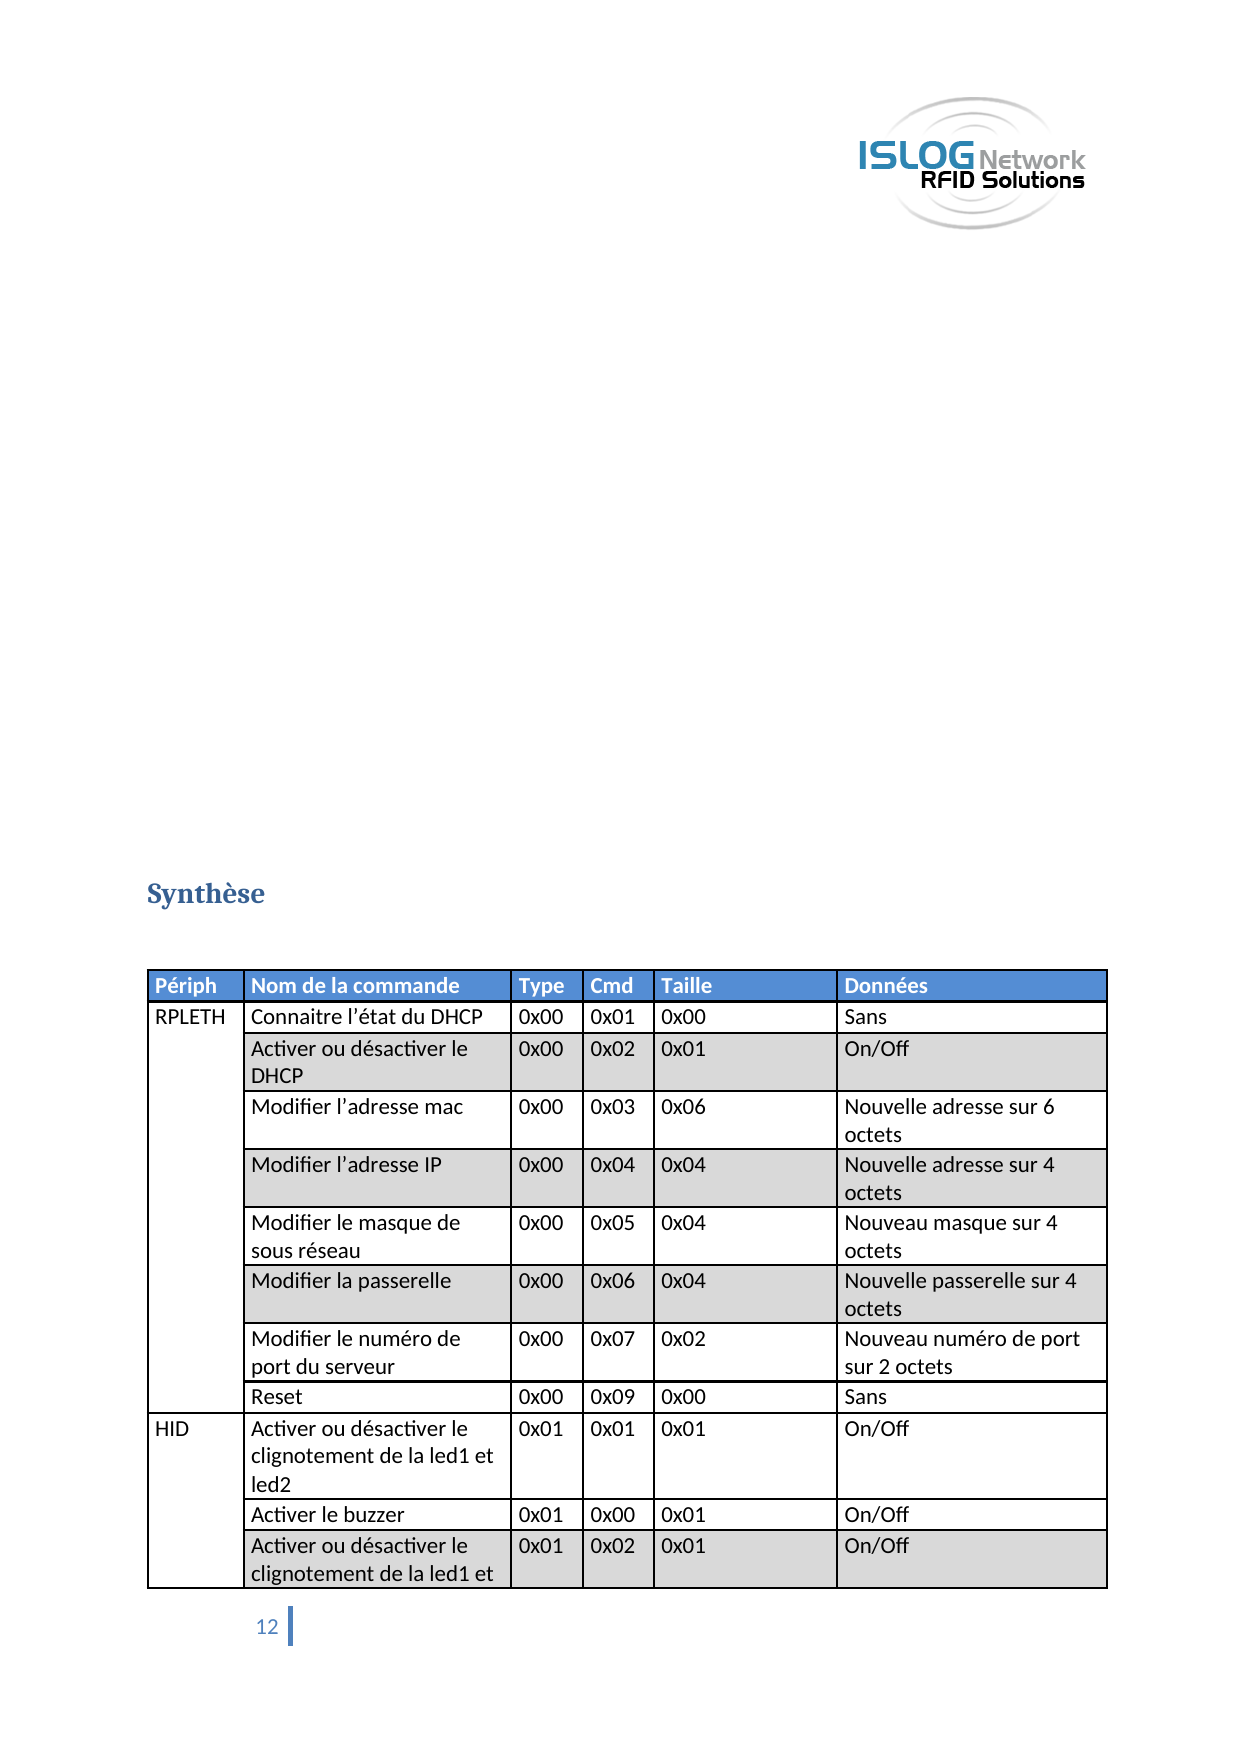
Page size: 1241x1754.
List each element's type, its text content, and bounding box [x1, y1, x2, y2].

table_cell 0x01 [512, 1500, 582, 1529]
table_cell On/Off [838, 1500, 1106, 1529]
table_cell 0x04 [655, 1266, 836, 1322]
table_cell 0x00 [512, 1324, 582, 1380]
table_cell 0x06 [655, 1092, 836, 1148]
table_cell Activer le buzzer [245, 1500, 510, 1529]
table_cell 0x04 [655, 1150, 836, 1206]
table_cell 0x09 [584, 1383, 653, 1412]
table_header Type [512, 971, 582, 1000]
table_cell On/Off [838, 1414, 1106, 1498]
table_cell Modifier le masque de sous réseau [245, 1208, 510, 1264]
table_cell 0x07 [584, 1324, 653, 1380]
table_cell Nouveau numéro de port sur 2 octets [838, 1324, 1106, 1380]
table_cell 0x00 [512, 1208, 582, 1264]
table_cell 0x00 [512, 1034, 582, 1090]
table_cell 0x01 [512, 1414, 582, 1498]
subtitle Synthèse [148, 877, 1093, 911]
table_cell Modifier l’adresse IP [245, 1150, 510, 1206]
table_cell 0x00 [655, 1383, 836, 1412]
table_cell Nouvelle adresse sur 6 octets [838, 1092, 1106, 1148]
table_header Taille [655, 971, 836, 1000]
table_cell Clignotement de la led2 [245, 1531, 510, 1587]
table_cell 0x01 [584, 1003, 653, 1032]
table_cell Activer ou désactiver le DHCP [245, 1034, 510, 1090]
table_cell Nouvelle adresse sur 4 octets [838, 1150, 1106, 1206]
table_cell Modifier la passerelle [245, 1266, 510, 1322]
table_cell On/Off [838, 1531, 1106, 1587]
table_cell 0x00 [584, 1500, 653, 1529]
table_cell On/Off [838, 1034, 1106, 1090]
table_cell 0x02 [584, 1531, 653, 1587]
table_cell 0x02 [584, 1034, 653, 1090]
table_header Périph [149, 971, 243, 1000]
table_cell Clignotement de la led1 [245, 1414, 510, 1498]
table_cell Modifier le numéro de port du serveur [245, 1324, 510, 1380]
table_cell Reset [245, 1383, 510, 1412]
table_cell 0x00 [512, 1150, 582, 1206]
table_cell 0x05 [584, 1208, 653, 1264]
table_cell HID [149, 1414, 243, 1587]
table_cell 0x01 [655, 1034, 836, 1090]
table_cell 0x00 [512, 1266, 582, 1322]
table_cell Connaitre l’état du DHCP [245, 1003, 510, 1032]
table_cell 0x01 [512, 1531, 582, 1587]
table_header Nom de la commande [245, 971, 510, 1000]
table_cell 0x04 [584, 1150, 653, 1206]
table_cell Nouvelle passerelle sur 4 octets [838, 1266, 1106, 1322]
table_cell RPLETH [149, 1003, 243, 1412]
table_cell 0x02 [655, 1324, 836, 1380]
table_header Cmd [584, 971, 653, 1000]
table_cell Modifier l’adresse mac [245, 1092, 510, 1148]
table_cell Sans [838, 1003, 1106, 1032]
table_cell 0x00 [512, 1003, 582, 1032]
table_cell 0x04 [655, 1208, 836, 1264]
table_cell Sans [838, 1383, 1106, 1412]
table_cell 0x03 [584, 1092, 653, 1148]
table_cell 0x01 [655, 1500, 836, 1529]
table_cell 0x01 [655, 1414, 836, 1498]
table_cell 0x01 [584, 1414, 653, 1498]
table_header Données [838, 971, 1106, 1000]
table_cell 0x06 [584, 1266, 653, 1322]
table_cell 0x00 [512, 1092, 582, 1148]
table_cell Nouveau masque sur 4 octets [838, 1208, 1106, 1264]
table_cell 0x00 [655, 1003, 836, 1032]
table_cell 0x00 [512, 1383, 582, 1412]
table_cell 0x01 [655, 1531, 836, 1587]
